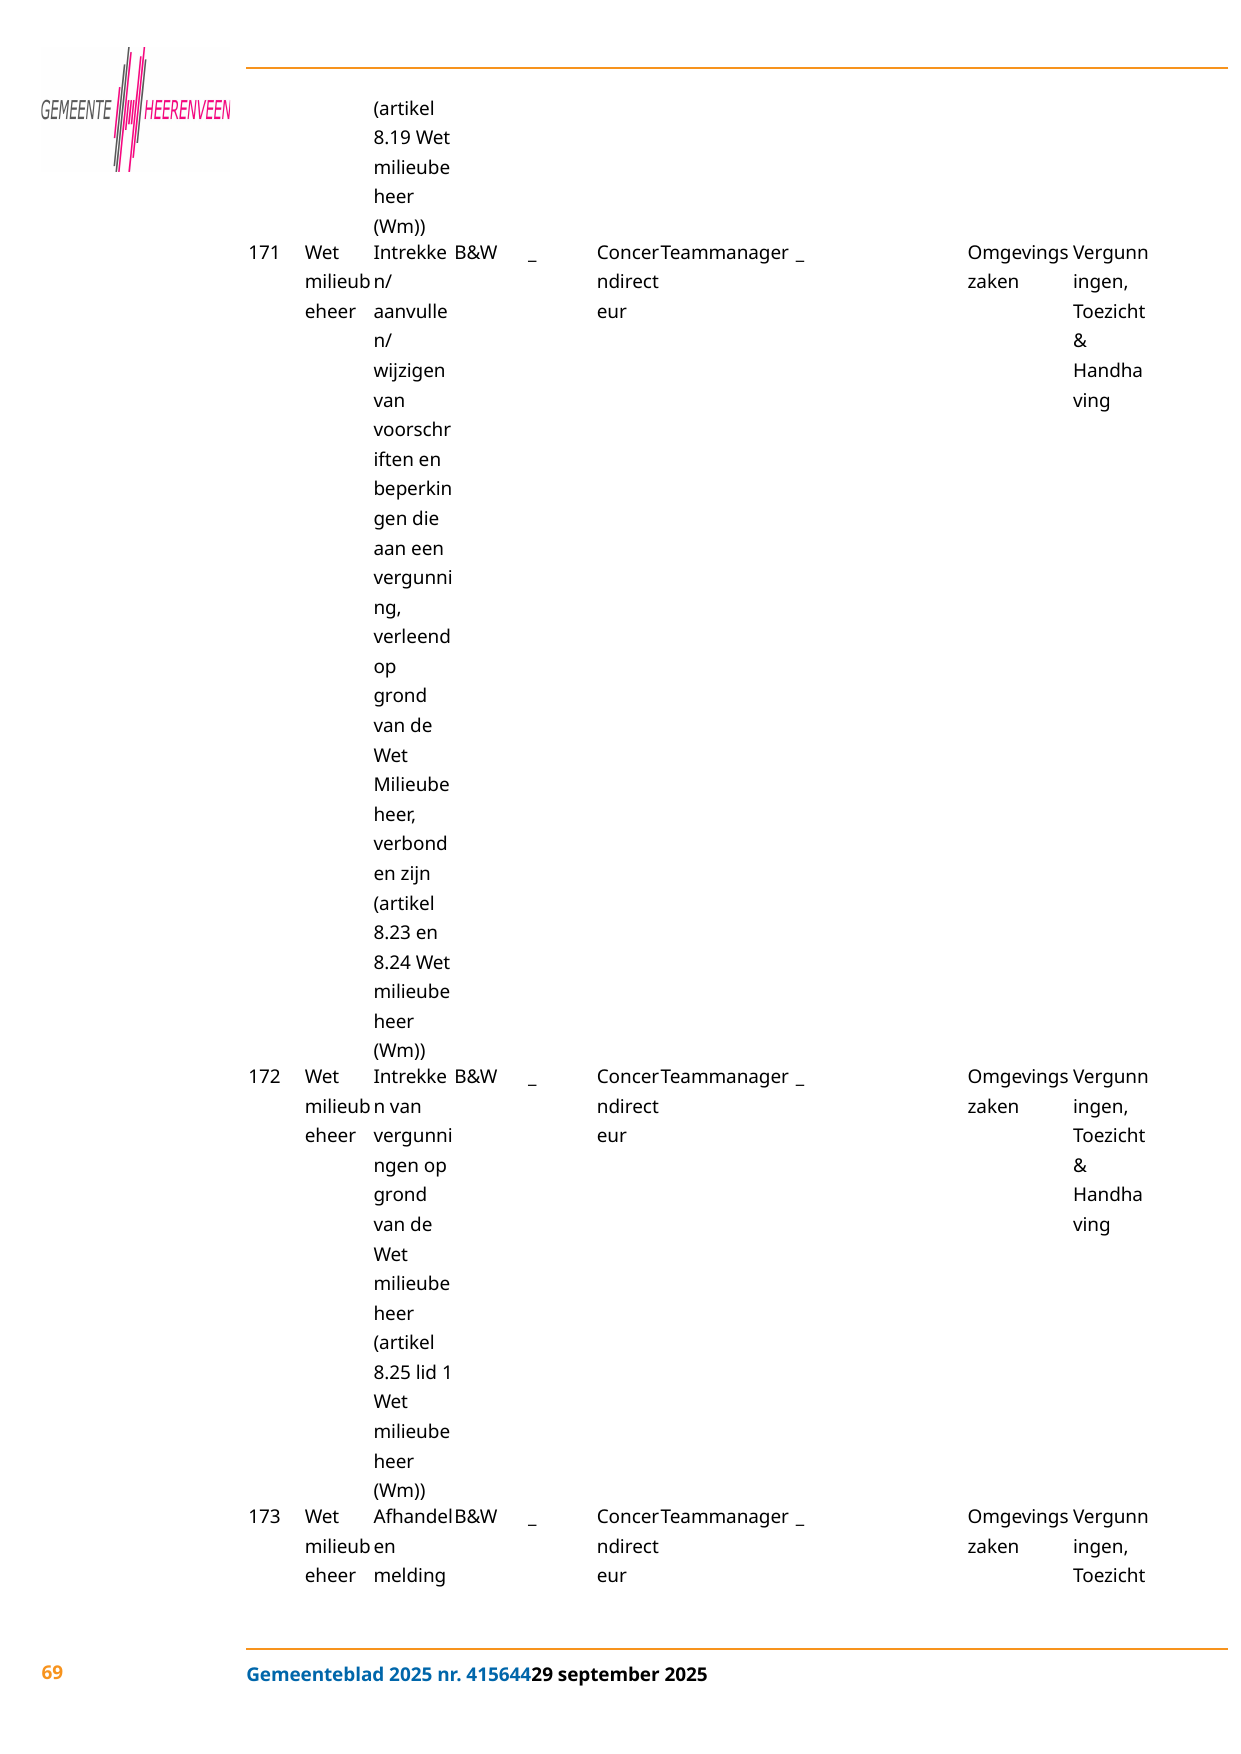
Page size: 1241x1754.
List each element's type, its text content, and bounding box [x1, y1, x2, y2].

table_cell 171 [248, 239, 304, 1063]
table_cell (artikel 8.19 Wet milieubeheer (Wm)) [373, 95, 454, 239]
table_cell [528, 95, 597, 239]
table_cell [597, 95, 660, 239]
table_cell Vergunningen, Toezicht [1073, 1503, 1152, 1588]
table_cell Vergunningen, Toezicht & Handhaving [1073, 239, 1152, 1063]
table_cell _ [528, 239, 597, 1063]
table_cell 173 [248, 1503, 304, 1588]
table_cell Intrekken/aanvullen/wijzigen van voorschriften en beperkingen die aan een vergunning, verleend op grond van de Wet Milieubeheer, verbonden zijn (artikel 8.23 en 8.24 Wet milieubeheer (Wm)) [373, 239, 454, 1063]
table_cell [1073, 95, 1152, 239]
table_cell B&W [454, 1063, 528, 1503]
table_cell _ [796, 239, 967, 1063]
table_cell _ [528, 1063, 597, 1503]
table_cell _ [796, 1063, 967, 1503]
picture [41, 47, 231, 172]
table_cell B&W [454, 239, 528, 1063]
table_cell Omgevingszaken [968, 1503, 1073, 1588]
table_cell Omgevingszaken [968, 1063, 1073, 1503]
table_cell [968, 95, 1073, 239]
table_cell Teammanager [660, 1503, 796, 1588]
table_cell Concerndirecteur [597, 1063, 660, 1503]
table_cell Concerndirecteur [597, 1503, 660, 1588]
table_cell [660, 95, 796, 239]
table_cell Omgevingszaken [968, 239, 1073, 1063]
table_cell Teammanager [660, 1063, 796, 1503]
table_cell Wet milieubeheer [305, 1063, 373, 1503]
table_cell Teammanager [660, 239, 796, 1063]
table_cell _ [528, 1503, 597, 1588]
table_cell Wet milieubeheer [305, 239, 373, 1063]
table_cell 172 [248, 1063, 304, 1503]
table_cell Afhandelen melding [373, 1503, 454, 1588]
table_cell [305, 95, 373, 239]
table_cell _ [796, 1503, 967, 1588]
table_cell [454, 95, 528, 239]
table_cell [796, 95, 967, 239]
table_cell Concerndirecteur [597, 239, 660, 1063]
table_cell [248, 95, 304, 239]
table_cell Vergunningen, Toezicht & Handhaving [1073, 1063, 1152, 1503]
table_cell B&W [454, 1503, 528, 1588]
table_cell Intrekken van vergunningen op grond van de Wet milieubeheer (artikel 8.25 lid 1 Wet milieubeheer (Wm)) [373, 1063, 454, 1503]
table_cell Wet milieubeheer [305, 1503, 373, 1588]
